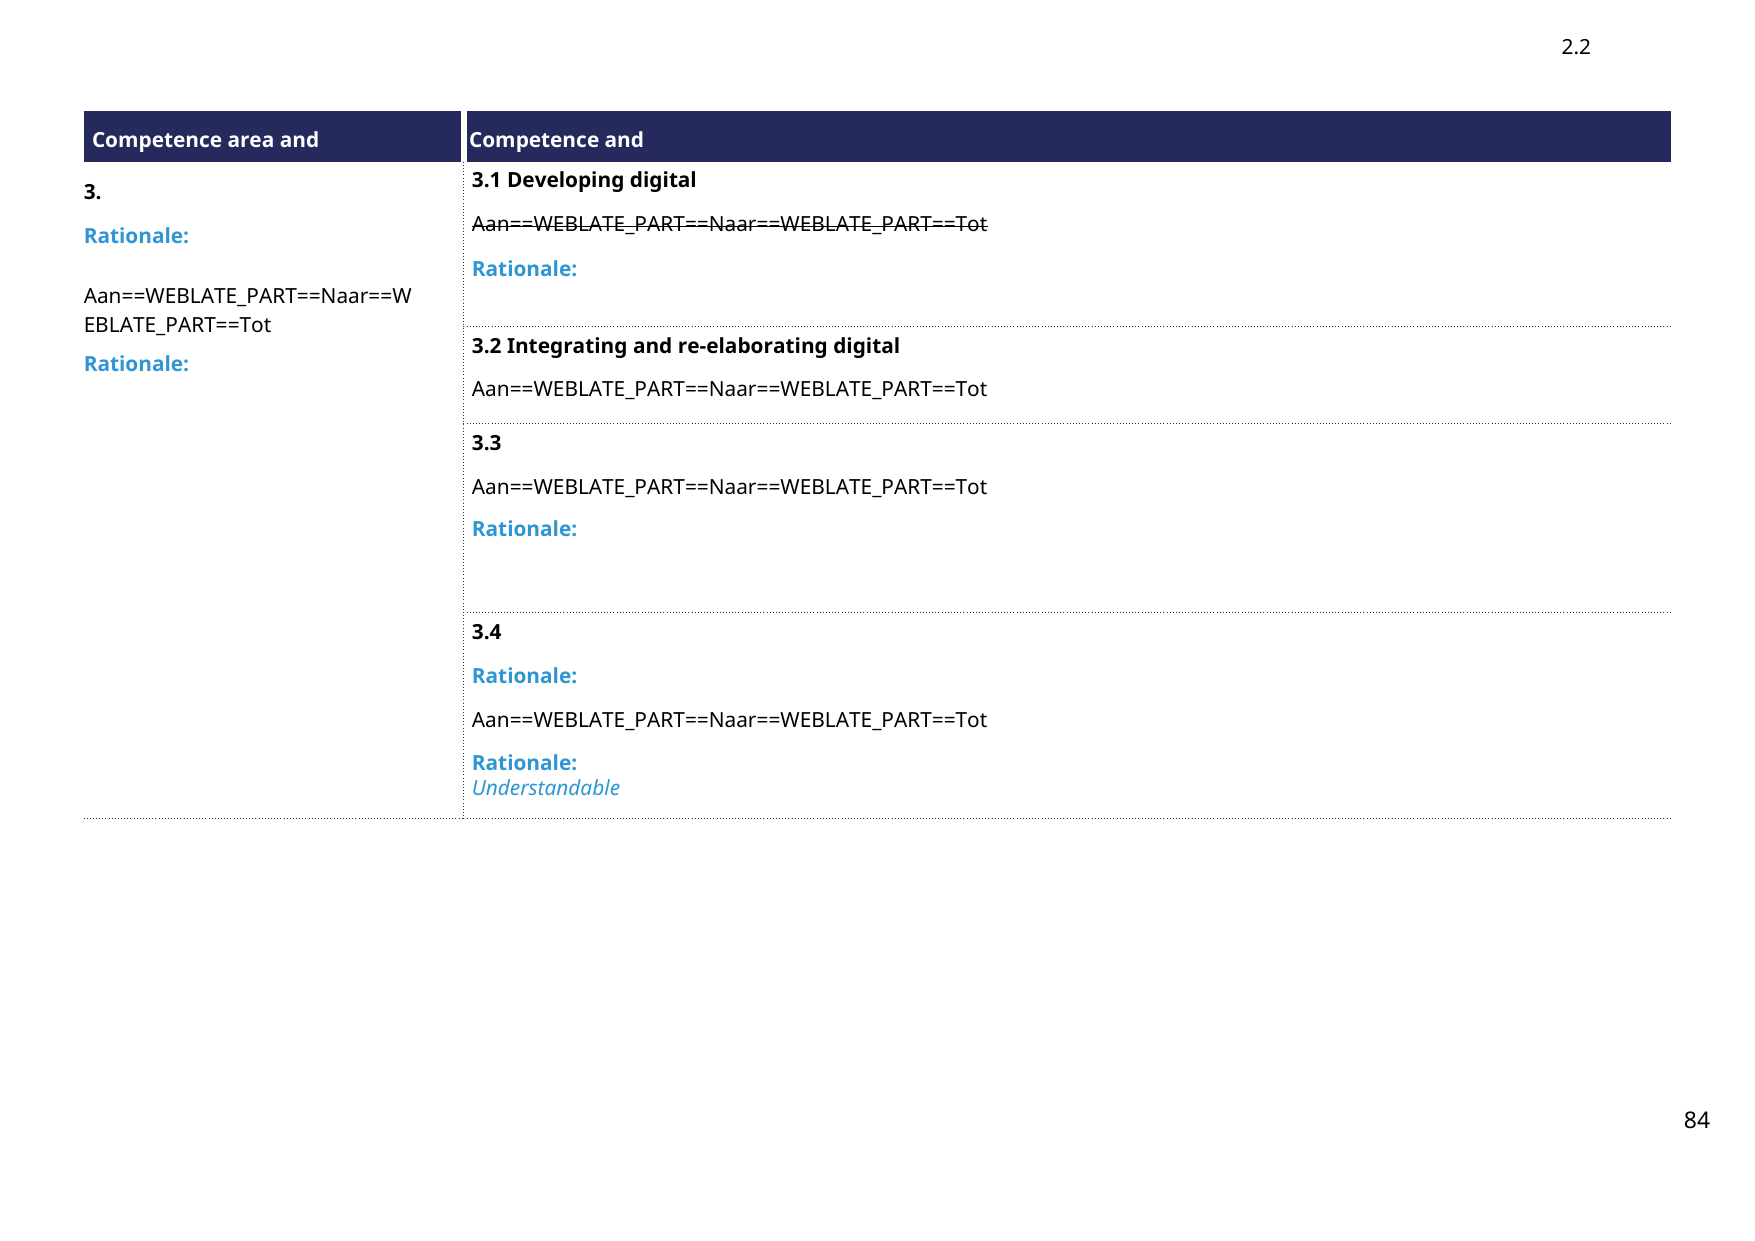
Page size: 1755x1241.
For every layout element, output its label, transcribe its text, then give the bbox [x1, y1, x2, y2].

table_header Competence and [467, 111, 1671, 162]
table_cell 3.1 Developing digital Aan==WEBLATE_PART==Naar==WEBLATE_PART==Tot Rationale: [464, 162, 1671, 326]
table_cell 3.2 Integrating and re-elaborating digital Aan==WEBLATE_PART==Naar==WEBLATE_PART==Tot [464, 326, 1671, 423]
table_cell 3.4 Rationale: Aan==WEBLATE_PART==Naar==WEBLATE_PART==Tot Rationale: Understandable [464, 612, 1671, 818]
table_cell 3. Rationale: Aan==WEBLATE_PART==Naar==WEBLATE_PART==Tot Rationale: [84, 162, 464, 818]
table_header Competence area and [84, 111, 461, 162]
table_cell 3.3 Aan==WEBLATE_PART==Naar==WEBLATE_PART==Tot Rationale: [464, 423, 1671, 612]
